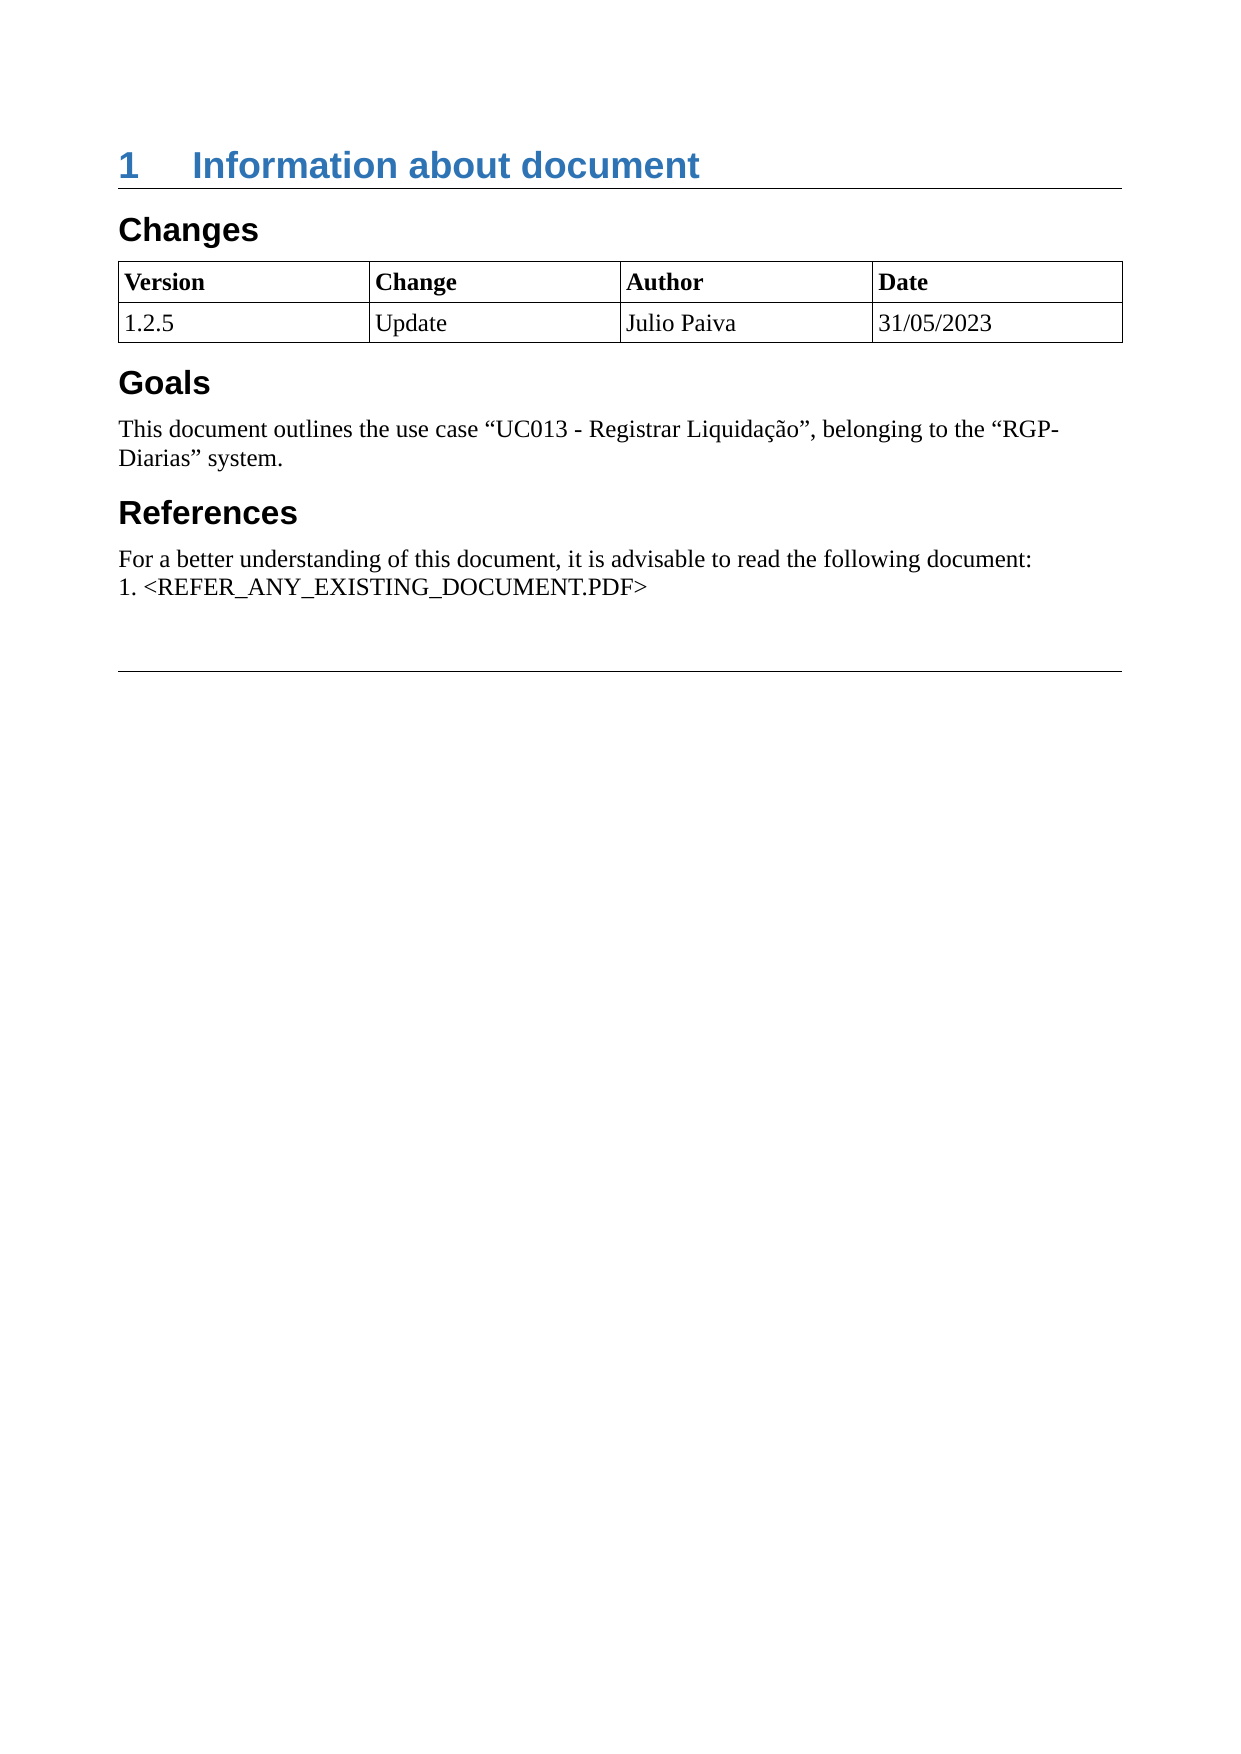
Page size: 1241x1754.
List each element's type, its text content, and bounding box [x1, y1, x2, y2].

text 1. <REFER_ANY_EXISTING_DOCUMENT.PDF> [118, 572, 1122, 601]
table_cell 31/05/2023 [873, 303, 1122, 342]
subtitle References [118, 493, 1122, 531]
text For a better understanding of this document, it is advisable to read the following document: [118, 544, 1122, 572]
table_cell Julio Paiva [621, 303, 872, 342]
text This document outlines the use case “UC013 - Registrar Liquidação”, belonging to the “RGP-Diarias” system. [118, 414, 1122, 472]
table_header Change [370, 262, 620, 301]
table_cell 1.2.5 [119, 303, 369, 342]
table_header Date [873, 262, 1122, 301]
table_cell Update [370, 303, 620, 342]
table_header Version [119, 262, 369, 301]
table_header Author [621, 262, 872, 301]
subtitle Changes [118, 210, 1122, 248]
subtitle Goals [118, 363, 1122, 402]
subtitle Information about document [118, 143, 1122, 188]
